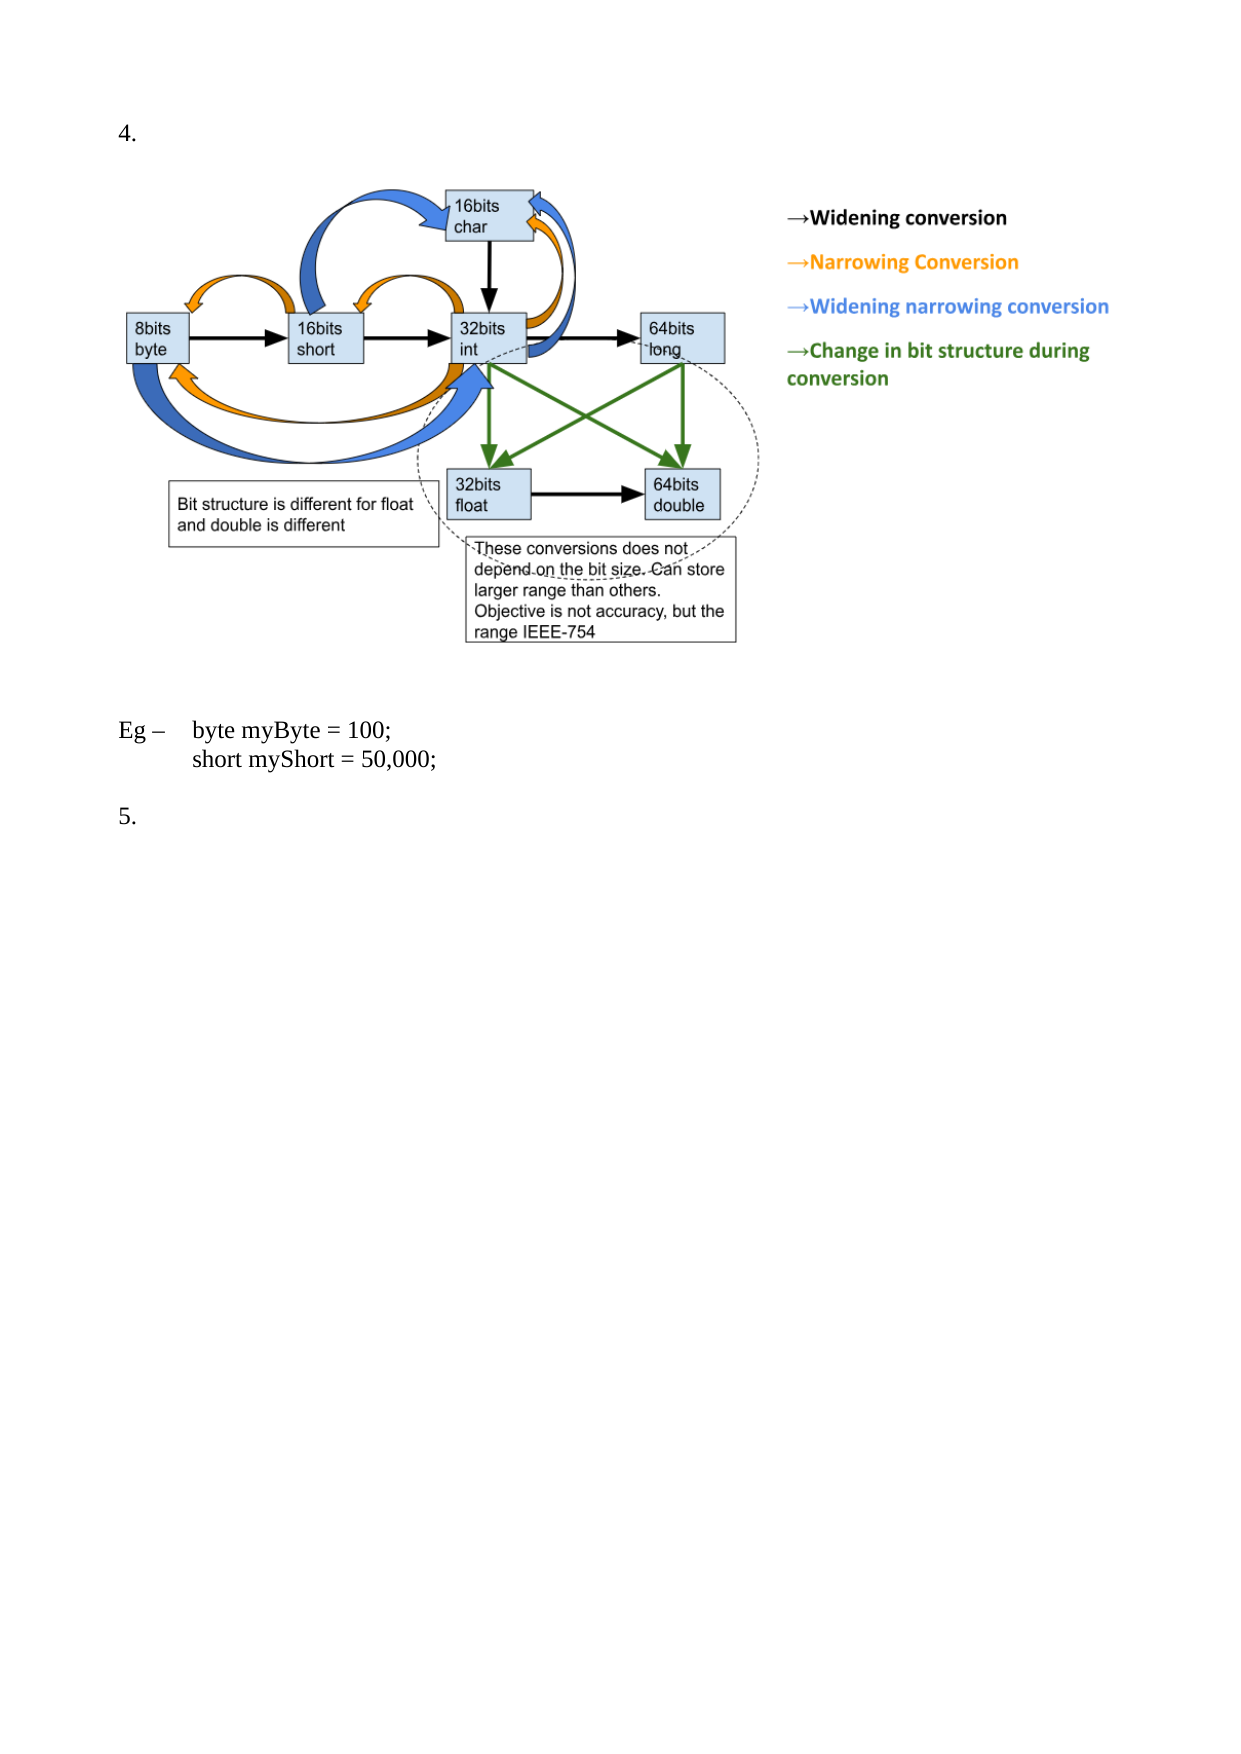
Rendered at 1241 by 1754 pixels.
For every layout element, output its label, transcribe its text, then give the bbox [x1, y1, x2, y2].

text 5. [118, 801, 1122, 830]
text Eg – byte myByte = 100; [118, 715, 1122, 744]
text short myShort = 50,000; [118, 744, 1122, 773]
picture [118, 175, 1123, 658]
text 4. [118, 118, 1122, 147]
